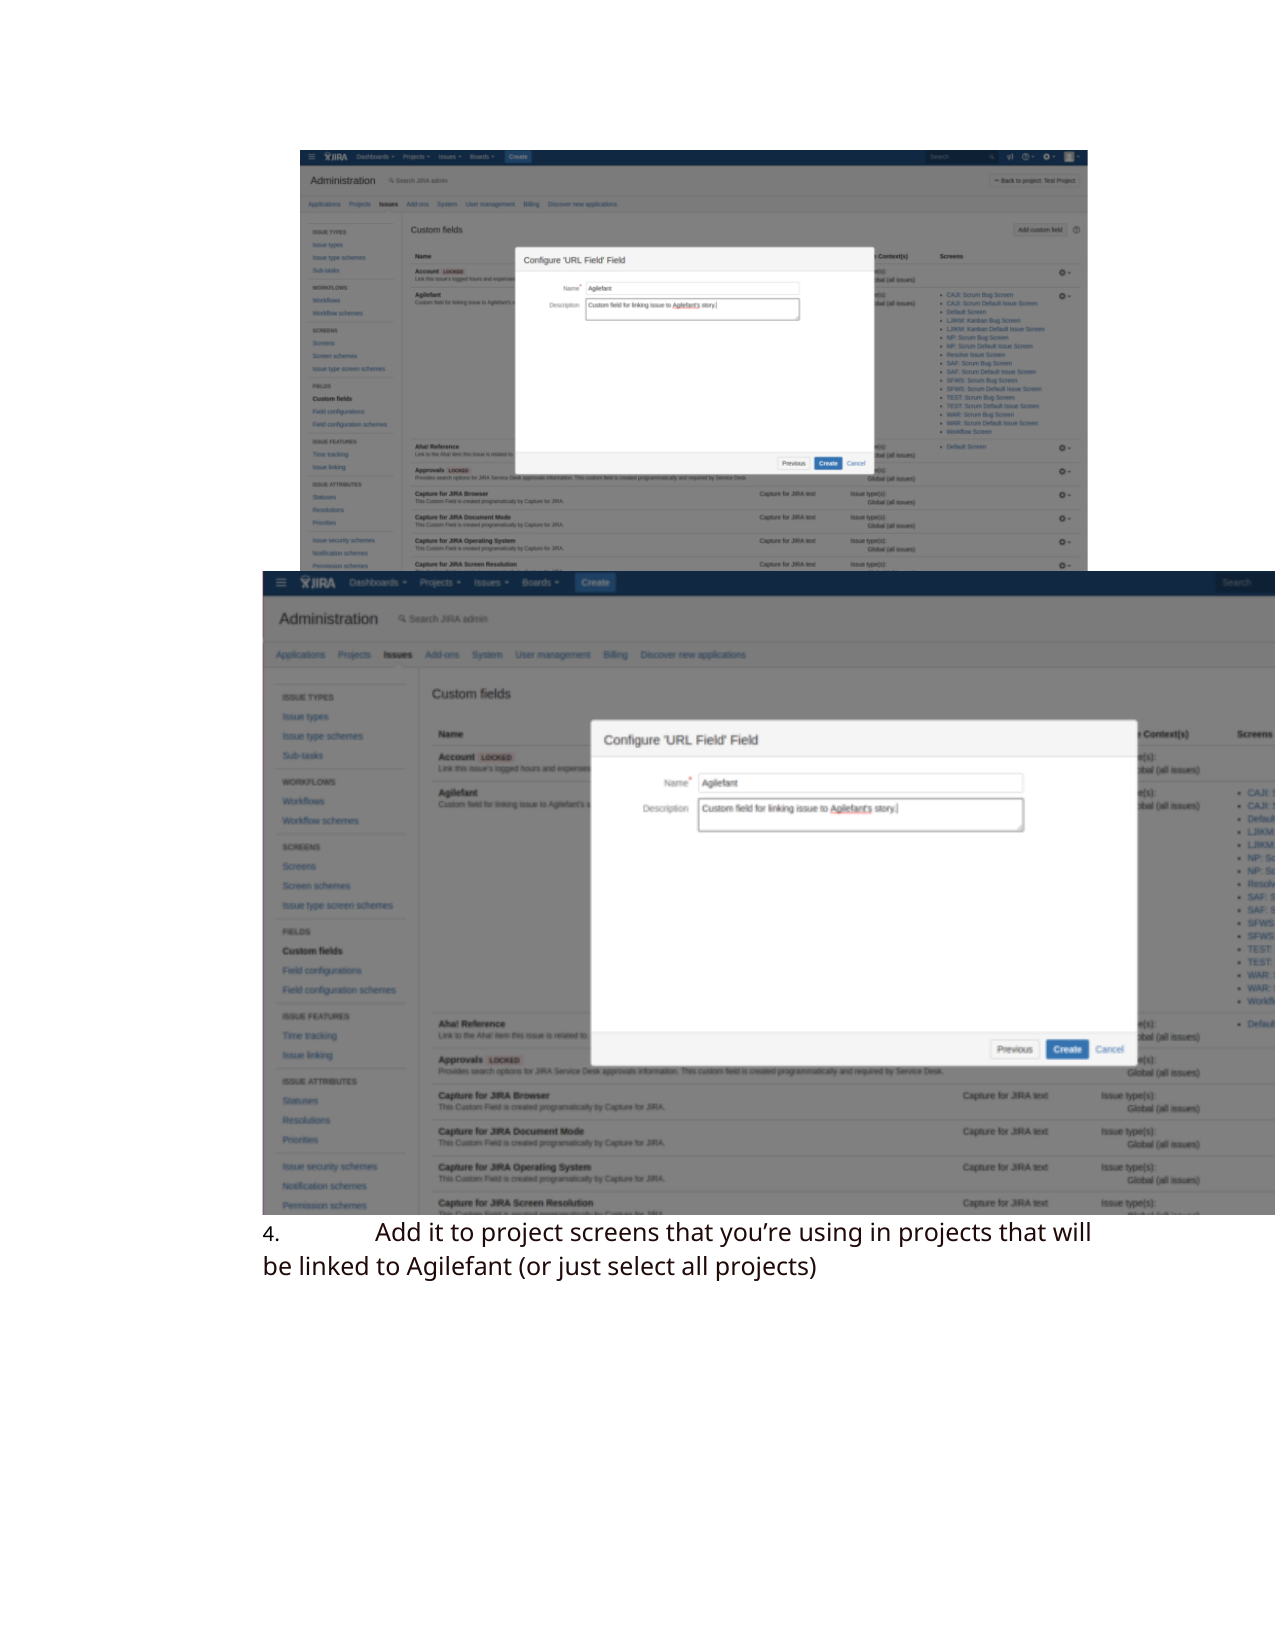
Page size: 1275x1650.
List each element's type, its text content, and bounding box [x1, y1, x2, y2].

list Add it to project screens that you’re using in projects that will be linked to Agilefant (or just select all projects) [262, 1215, 1125, 1282]
